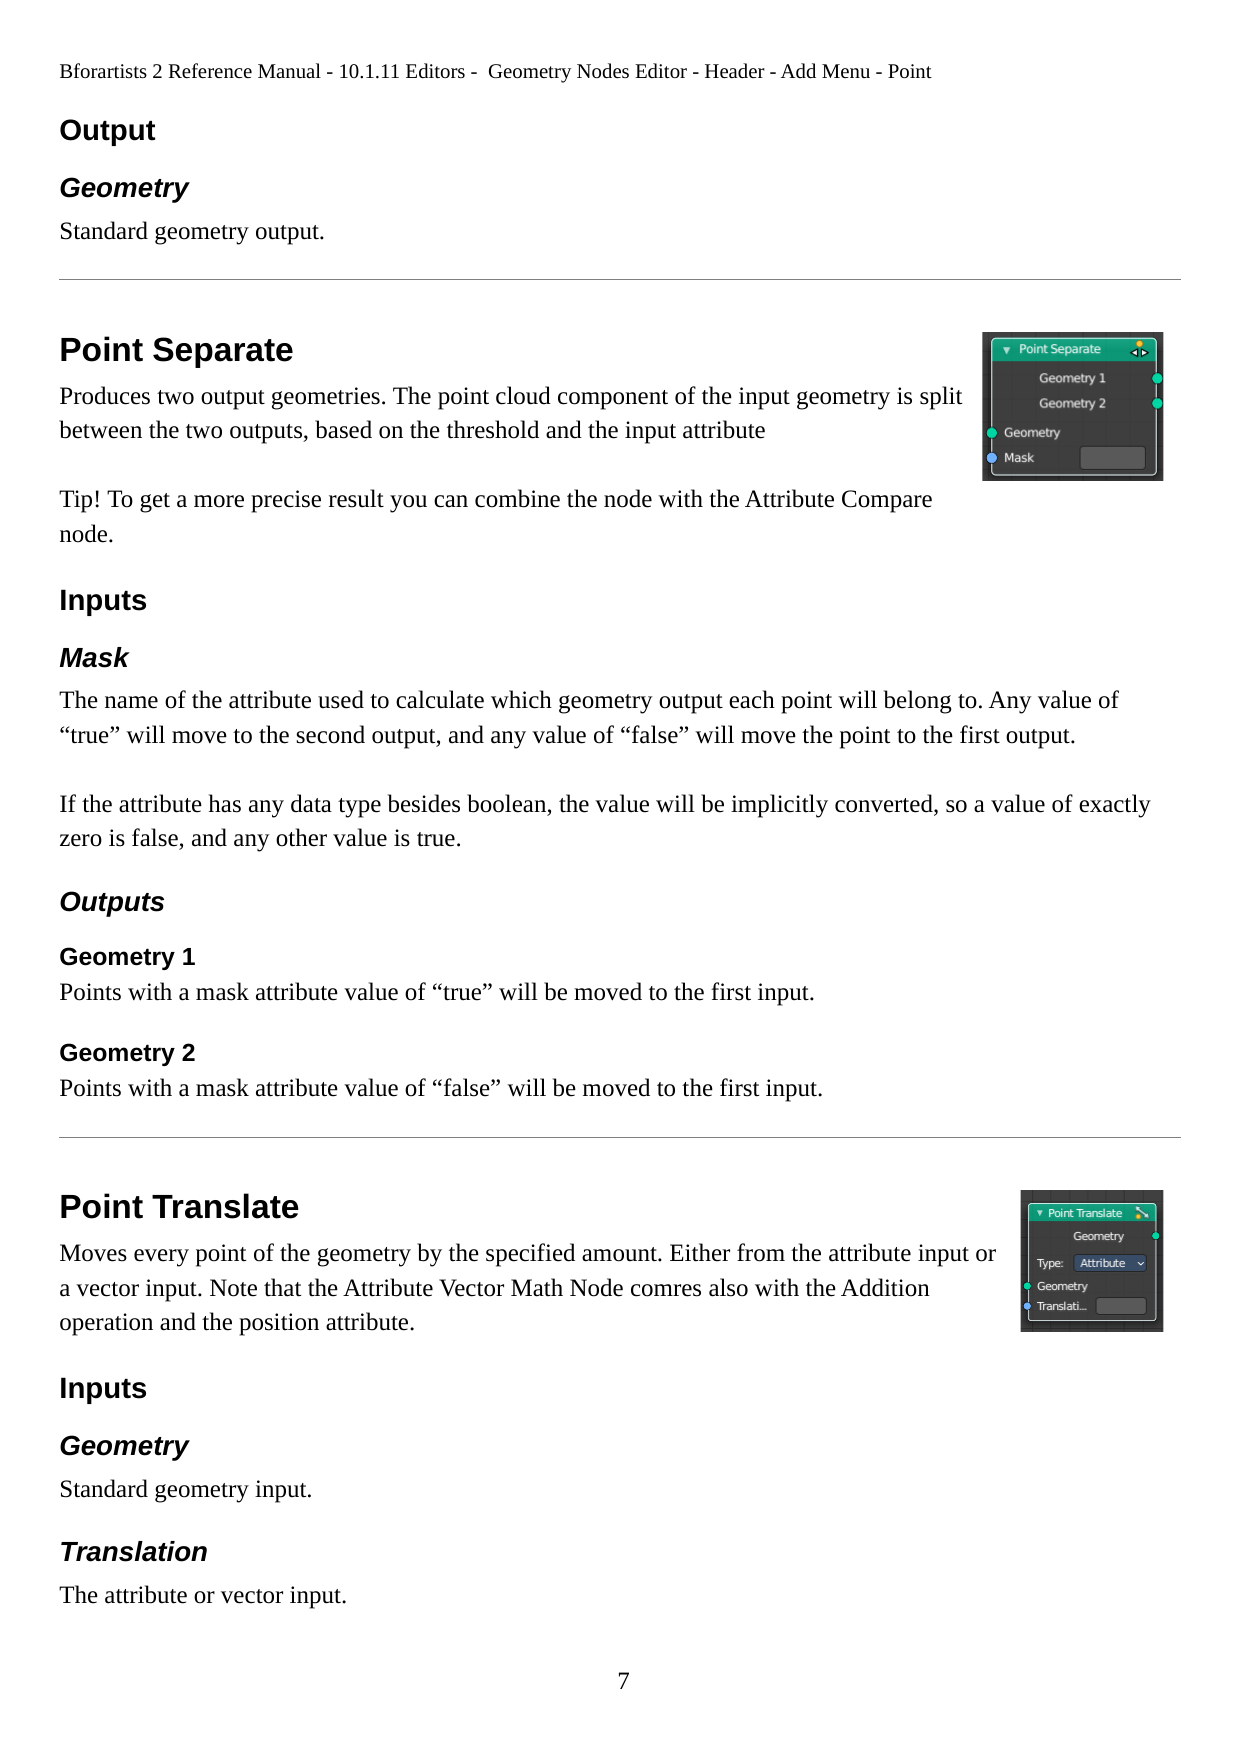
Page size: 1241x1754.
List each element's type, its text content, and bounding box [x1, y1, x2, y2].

subtitle Geometry [59, 171, 1181, 203]
subtitle Inputs [59, 582, 1181, 616]
subtitle Outputs [59, 885, 1181, 917]
text Points with a mask attribute value of “false” will be moved to the first input. [59, 1073, 1181, 1102]
subtitle Point Separate [59, 330, 1181, 368]
text The attribute or vector input. [59, 1580, 1181, 1609]
subtitle Inputs [59, 1371, 1181, 1405]
subtitle Mask [59, 641, 1181, 673]
subtitle Output [59, 113, 1181, 146]
text Standard geometry output. [59, 216, 1181, 244]
text Points with a mask attribute value of “true” will be moved to the first input. [59, 977, 1181, 1006]
picture [982, 332, 1164, 481]
text Produces two output geometries. The point cloud component of the input geometry is split between the two outputs, based on the threshold and the input attribute Tip! To get a more precise result you can combine the node with the Attribute Compare node. [59, 381, 1181, 548]
subtitle Geometry 1 [59, 942, 1181, 971]
text The name of the attribute used to calculate which geometry output each point will belong to. Any value of “true” will move to the second output, and any value of “false” will move the point to the first output. If the attribute has any data type besides boolean, the value will be implicitly converted, so a value of exactly zero is false, and any other value is true. [59, 686, 1181, 852]
text Moves every point of the geometry by the specified amount. Either from the attribute input or a vector input. Note that the Attribute Vector Math Node comres also with the Addition operation and the position attribute. [59, 1238, 1181, 1336]
picture [1020, 1190, 1164, 1332]
subtitle Point Translate [59, 1187, 1181, 1226]
subtitle Translation [59, 1536, 1181, 1567]
subtitle Geometry [59, 1430, 1181, 1462]
text Standard geometry input. [59, 1474, 1181, 1503]
subtitle Geometry 2 [59, 1038, 1181, 1067]
